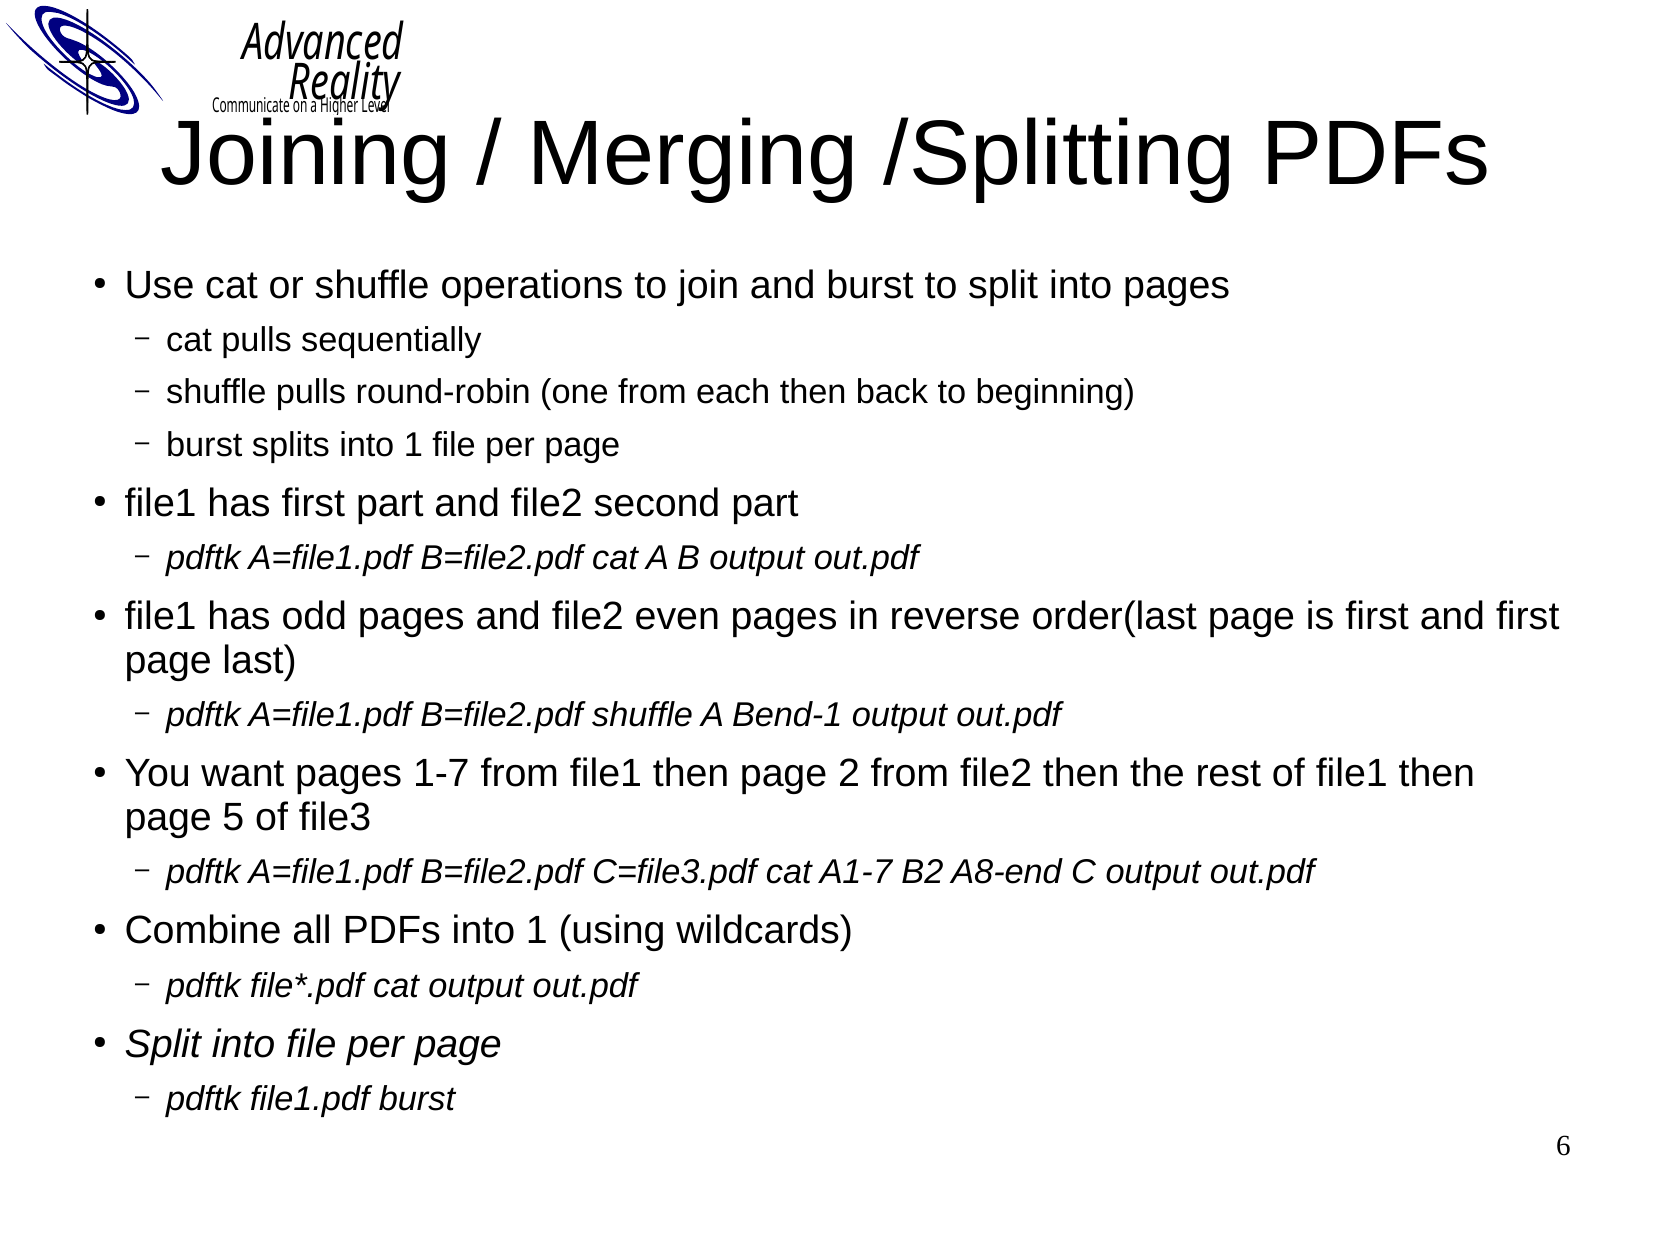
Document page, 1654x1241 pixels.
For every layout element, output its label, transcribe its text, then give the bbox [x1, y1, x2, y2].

list Use cat or shuffle operations to join and burst to split into pages cat pulls sequentially shuffle pulls round-robin (one from each then back to beginning) burst splits into 1 file per page file1 has first part and file2 second part pdftk A=file1.pdf B=file2.pdf cat A B output out.pdf file1 has odd pages and file2 even pages in reverse order(last page is first and first page last) pdftk A=file1.pdf B=file2.pdf shuffle A Bend-1 output out.pdf You want pages 1-7 from file1 then page 2 from file2 then the rest of file1 then page 5 of file3 pdftk A=file1.pdf B=file2.pdf C=file3.pdf cat A1-7 B2 A8-end C output out.pdf Combine all PDFs into 1 (using wildcards) pdftk file*.pdf cat output out.pdf Split into file per page pdftk file1.pdf burst [82, 263, 1571, 1126]
title Joining / Merging /Splitting PDFs [82, 49, 1571, 257]
